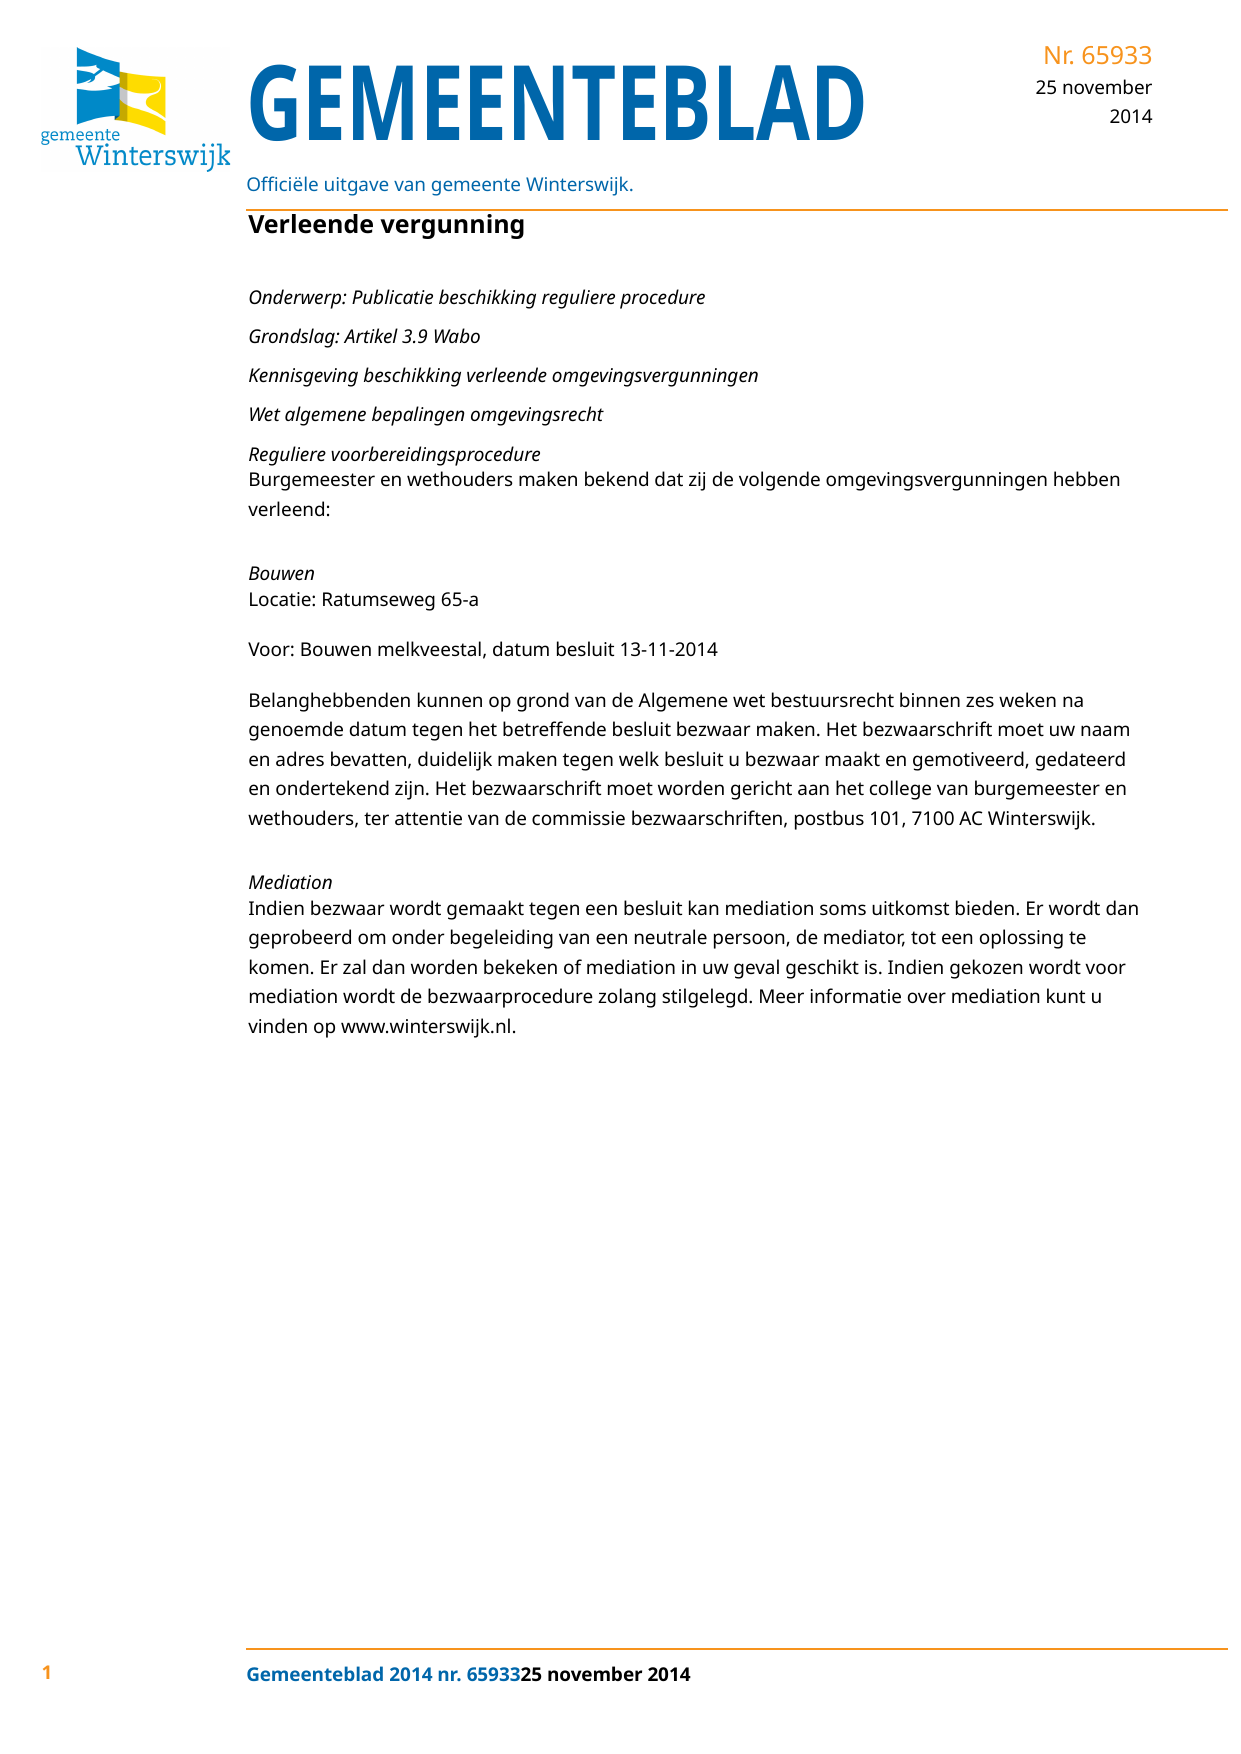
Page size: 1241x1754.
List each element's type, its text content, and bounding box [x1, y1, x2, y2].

text Kennisgeving beschikking verleende omgevingsvergunningen [248, 362, 1152, 388]
text Bouwen [248, 560, 1152, 586]
text Verleende vergunning [248, 211, 1152, 241]
text Locatie: Ratumseweg 65-a [248, 586, 1152, 612]
text Mediation [248, 869, 1152, 895]
picture [225, 153, 231, 162]
text Wet algemene bepalingen omgevingsrecht [248, 402, 1152, 427]
picture [41, 47, 231, 172]
text Belanghebbenden kunnen op grond van de Algemene wet bestuursrecht binnen zes weken na genoemde datum tegen het betreffende besluit bezwaar maken. Het bezwaarschrift moet uw naam en adres bevatten, duidelijk maken tegen welk besluit u bezwaar maakt en gemotiveerd, gedateerd en ondertekend zijn. Het bezwaarschrift moet worden gericht aan het college van burgemeester en wethouders, ter attentie van de commissie bezwaarschriften, postbus 101, 7100 AC Winterswijk. [248, 687, 1152, 831]
text Indien bezwaar wordt gemaakt tegen een besluit kan mediation soms uitkomst bieden. Er wordt dan geprobeerd om onder begeleiding van een neutrale persoon, de mediator, tot een oplossing te komen. Er zal dan worden bekeken of mediation in uw geval geschikt is. Indien gekozen wordt voor mediation wordt de bezwaarprocedure zolang stilgelegd. Meer informatie over mediation kunt u vinden op www.winterswijk.nl. [248, 895, 1152, 1039]
text Burgemeester en wethouders maken bekend dat zij de volgende omgevingsvergunningen hebben verleend: [248, 467, 1152, 522]
text Grondslag: Artikel 3.9 Wabo [248, 323, 1152, 349]
text Onderwerp: Publicatie beschikking reguliere procedure [248, 284, 1152, 309]
text Voor: Bouwen melkveestal, datum besluit 13-11-2014 [248, 636, 1152, 662]
text Reguliere voorbereidingsprocedure [248, 441, 1152, 467]
